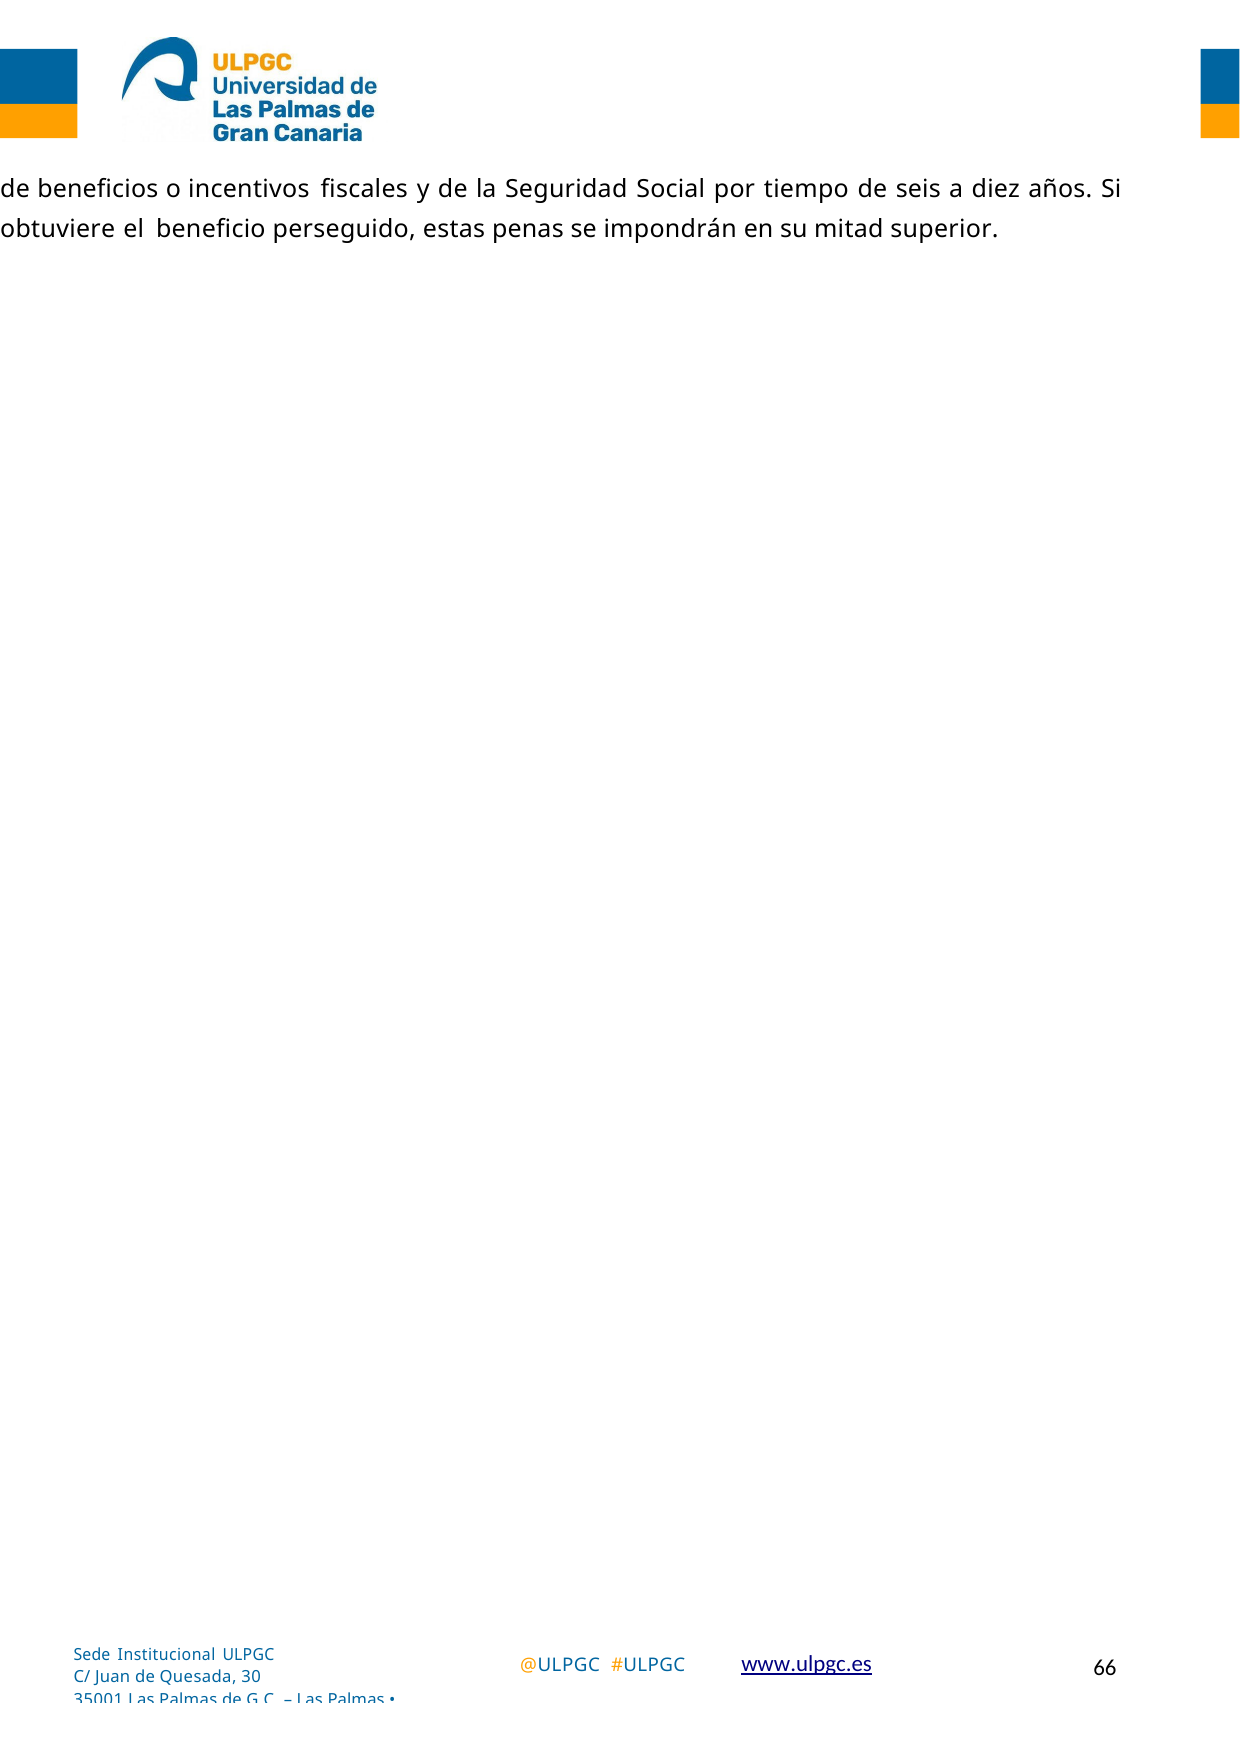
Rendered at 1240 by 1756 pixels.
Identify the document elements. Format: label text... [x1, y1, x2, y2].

text de beneficios o incentivos fiscales y de la Seguridad Social por tiempo de seis a diez años. Si obtuviere el beneficio perseguido, estas penas se impondrán en su mitad superior. [0, 171, 1122, 244]
